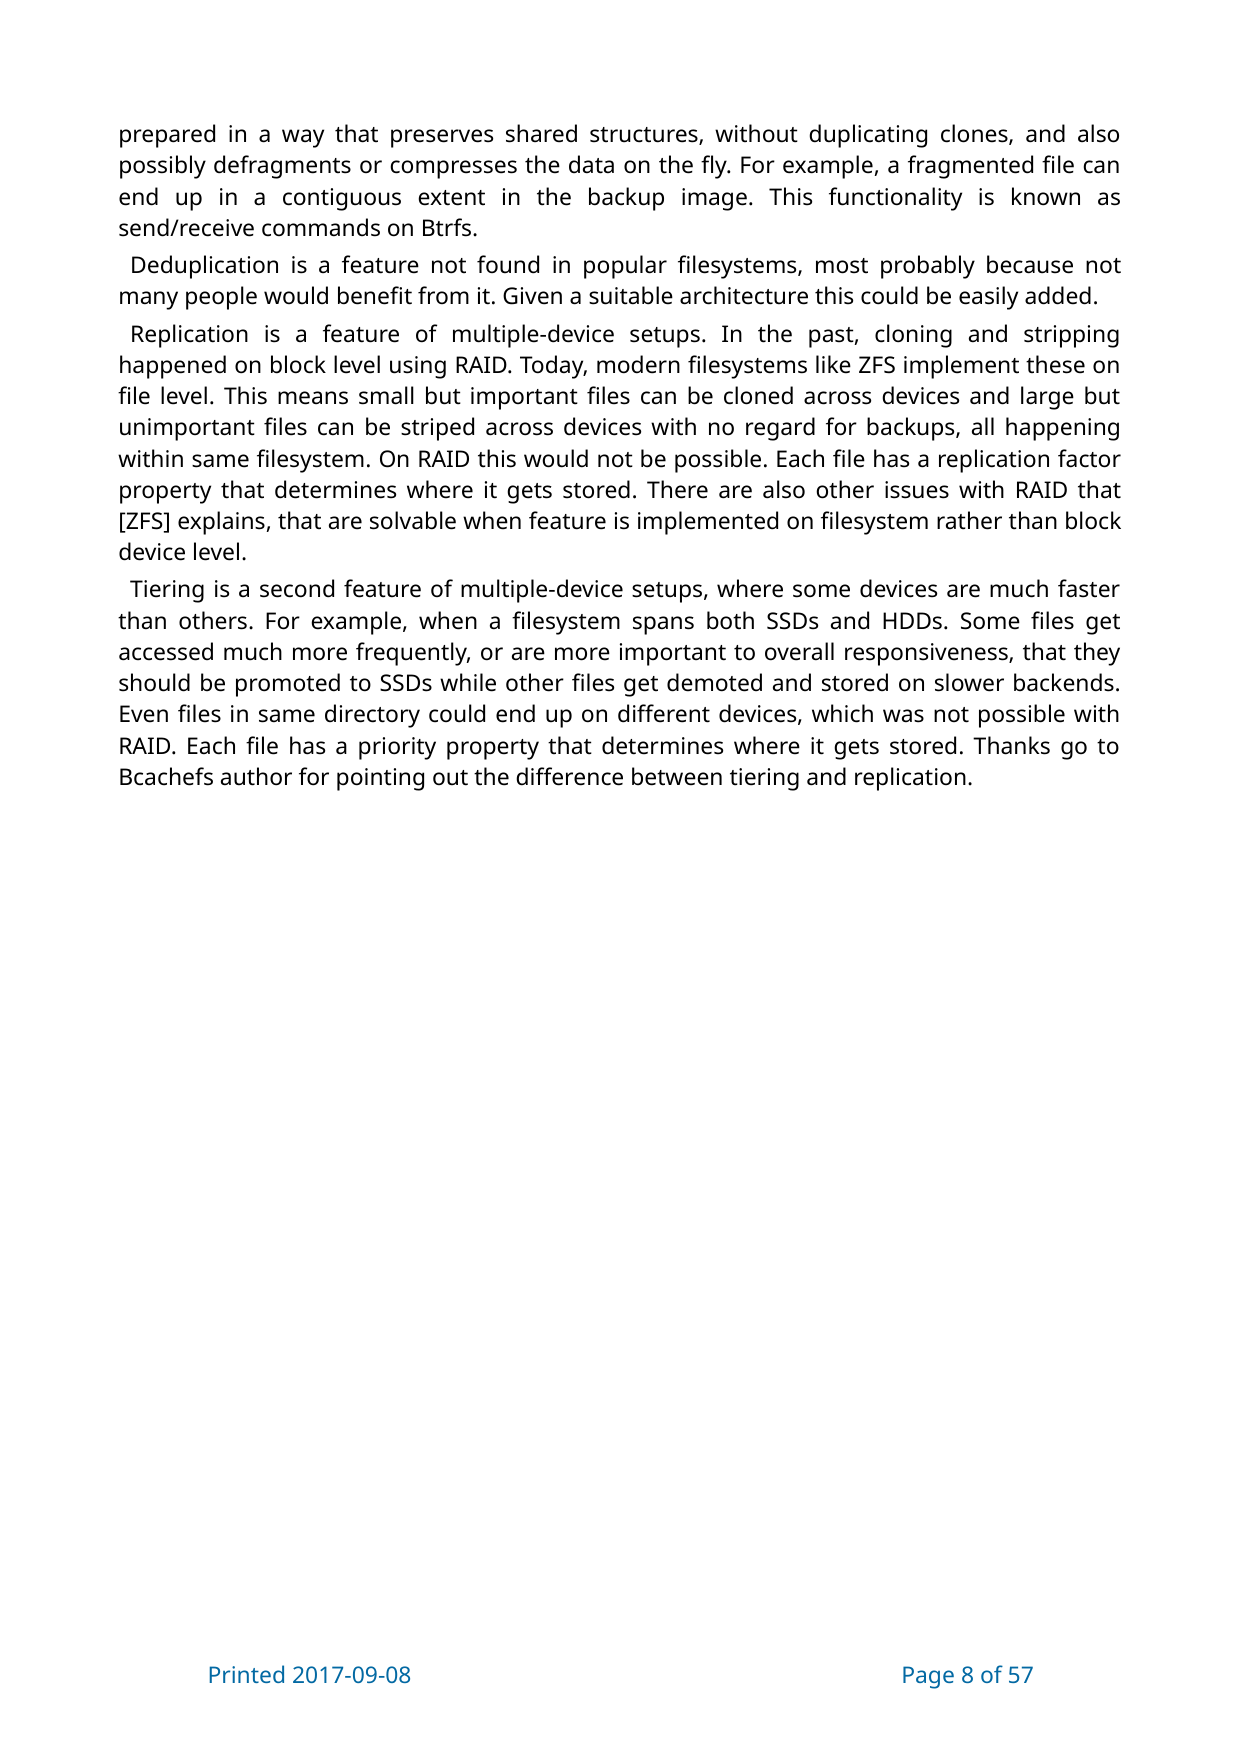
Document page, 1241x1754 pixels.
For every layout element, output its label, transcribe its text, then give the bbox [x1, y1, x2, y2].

text prepared in a way that preserves shared structures, without duplicating clones, and also possibly defragments or compresses the data on the fly. For example, a fragmented file can end up in a contiguous extent in the backup image. This functionality is known as send/receive commands on Btrfs. [118, 118, 1122, 243]
text Tiering is a second feature of multiple-device setups, where some devices are much faster than others. For example, when a filesystem spans both SSDs and HDDs. Some files get accessed much more frequently, or are more important to overall responsiveness, that they should be promoted to SSDs while other files get demoted and stored on slower backends. Even files in same directory could end up on different devices, which was not possible with RAID. Each file has a priority property that determines where it gets stored. Thanks go to Bcachefs author for pointing out the difference between tiering and replication. [118, 573, 1122, 792]
text Replication is a feature of multiple-device setups. In the past, cloning and stripping happened on block level using RAID. Today, modern filesystems like ZFS implement these on file level. This means small but important files can be cloned across devices and large but unimportant files can be striped across devices with no regard for backups, all happening within same filesystem. On RAID this would not be possible. Each file has a replication factor property that determines where it gets stored. There are also other issues with RAID that [ZFS] explains, that are solvable when feature is implemented on filesystem rather than block device level. [118, 317, 1122, 567]
text Deduplication is a feature not found in popular filesystems, most probably because not many people would benefit from it. Given a suitable architecture this could be easily added. [118, 249, 1122, 312]
